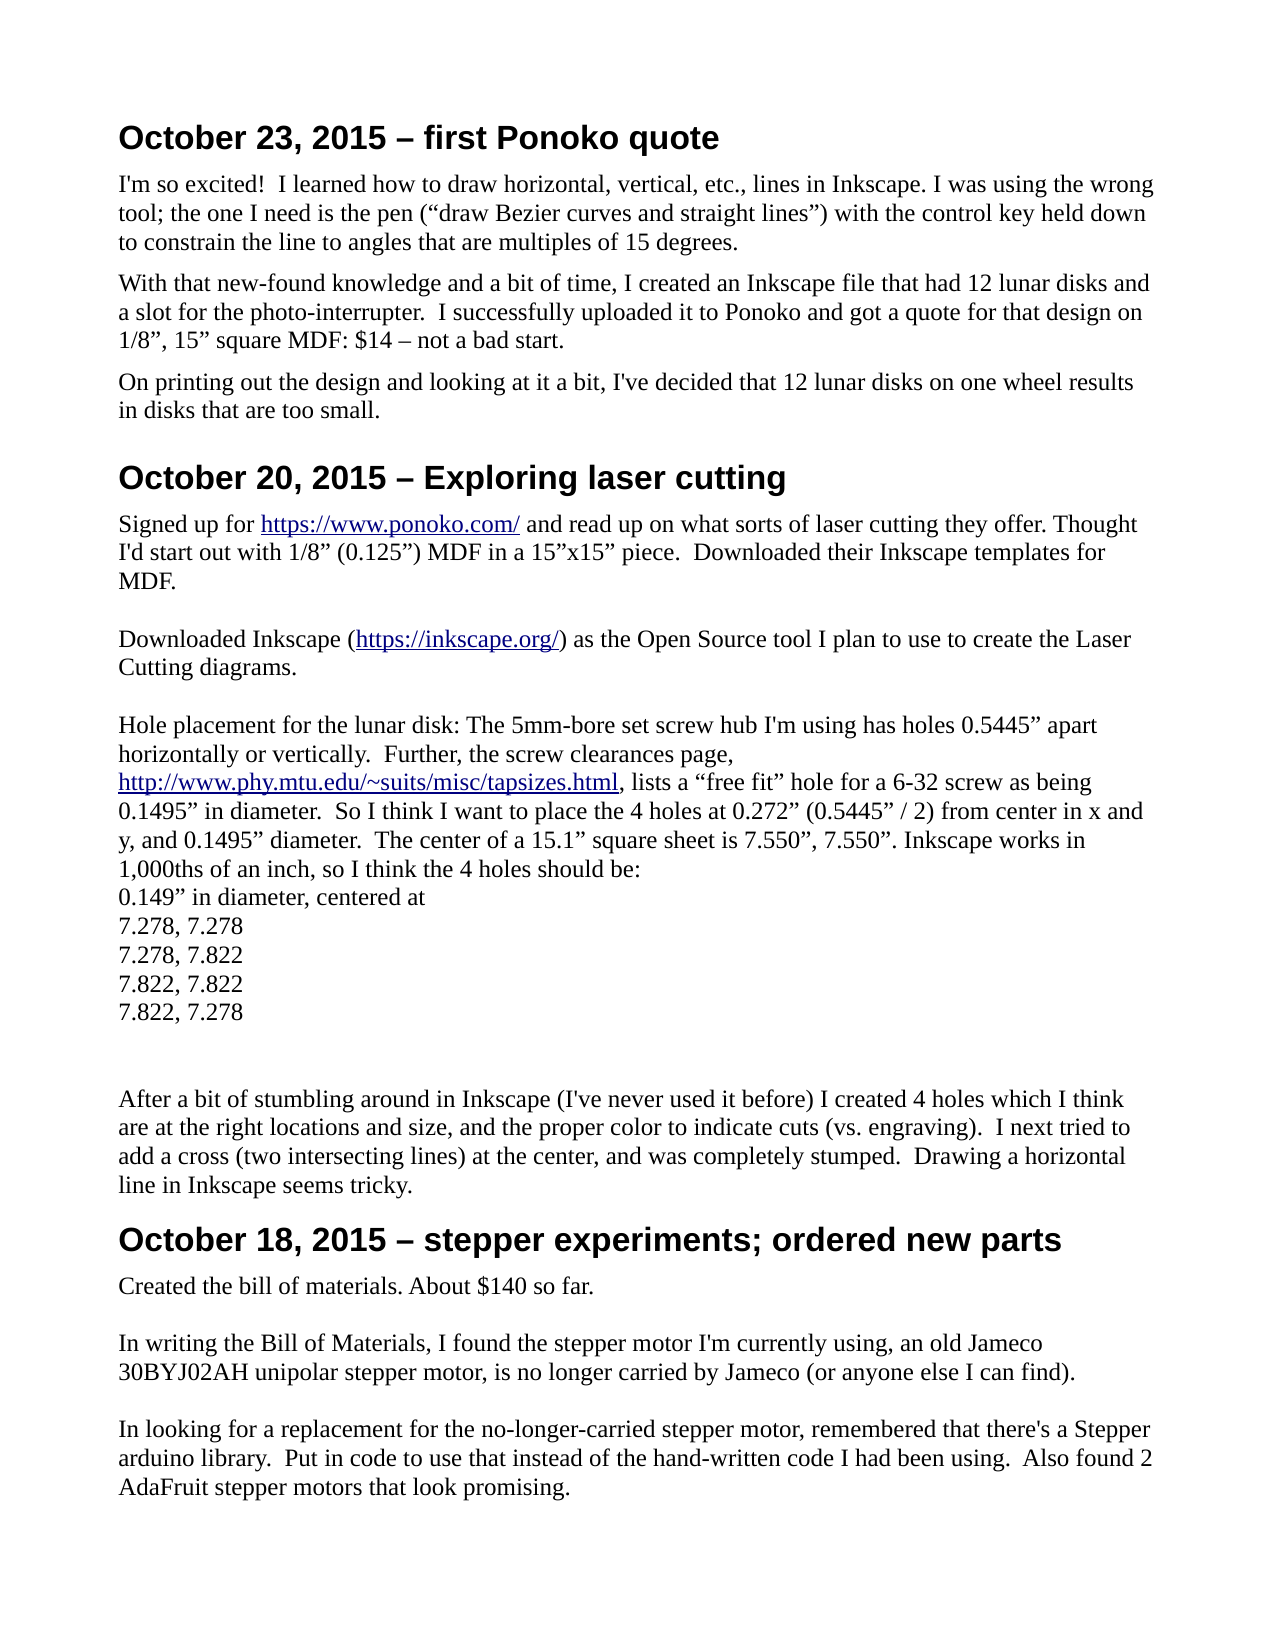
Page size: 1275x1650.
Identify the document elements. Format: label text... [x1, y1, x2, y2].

text 0.149” in diameter, centered at [118, 882, 1157, 911]
text 7.278, 7.278 [118, 911, 1157, 940]
text 7.822, 7.278 [118, 997, 1157, 1026]
text Created the bill of materials. About $140 so far. [118, 1271, 1157, 1299]
text 7.822, 7.822 [118, 969, 1157, 997]
text On printing out the design and looking at it a bit, I've decided that 12 lunar disks on one wheel results in disks that are too small. [118, 367, 1157, 424]
text 7.278, 7.822 [118, 940, 1157, 969]
subtitle October 18, 2015 – stepper experiments; ordered new parts [118, 1219, 1157, 1258]
subtitle October 20, 2015 – Exploring laser cutting [118, 458, 1157, 496]
text In writing the Bill of Materials, I found the stepper motor I'm currently using, an old Jameco 30BYJ02AH unipolar stepper motor, is no longer carried by Jameco (or anyone else I can find). [118, 1328, 1157, 1386]
text I'm so excited! I learned how to draw horizontal, vertical, etc., lines in Inkscape. I was using the wrong tool; the one I need is the pen (“draw Bezier curves and straight lines”) with the control key held down to constrain the line to angles that are multiples of 15 degrees. [118, 169, 1157, 256]
subtitle October 23, 2015 – first Ponoko quote [118, 118, 1157, 157]
text In looking for a replacement for the no-longer-carried stepper motor, remembered that there's a Stepper arduino library. Put in code to use that instead of the hand-written code I had been using. Also found 2 AdaFruit stepper motors that look promising. [118, 1414, 1157, 1501]
text With that new-found knowledge and a bit of time, I created an Inkscape file that had 12 lunar disks and a slot for the photo-interrupter. I successfully uploaded it to Ponoko and got a quote for that design on 1/8”, 15” square MDF: $14 – not a bad start. [118, 268, 1157, 354]
text Downloaded Inkscape (https://inkscape.org/) as the Open Source tool I plan to use to create the Laser Cutting diagrams. [118, 624, 1157, 681]
text Hole placement for the lunar disk: The 5mm-bore set screw hub I'm using has holes 0.5445” apart horizontally or vertically. Further, the screw clearances page, http://www.phy.mtu.edu/~suits/misc/tapsizes.html, lists a “free fit” hole for a 6-32 screw as being 0.1495” in diameter. So I think I want to place the 4 holes at 0.272” (0.5445” / 2) from center in x and y, and 0.1495” diameter. The center of a 15.1” square sheet is 7.550”, 7.550”. Inkscape works in 1,000ths of an inch, so I think the 4 holes should be: [118, 710, 1157, 882]
text Signed up for https://www.ponoko.com/ and read up on what sorts of laser cutting they offer. Thought I'd start out with 1/8” (0.125”) MDF in a 15”x15” piece. Downloaded their Inkscape templates for MDF. [118, 509, 1157, 595]
text After a bit of stumbling around in Inkscape (I've never used it before) I created 4 holes which I think are at the right locations and size, and the proper color to indicate cuts (vs. engraving). I next tried to add a cross (two intersecting lines) at the center, and was completely stumped. Drawing a horizontal line in Inkscape seems tricky. [118, 1084, 1157, 1199]
